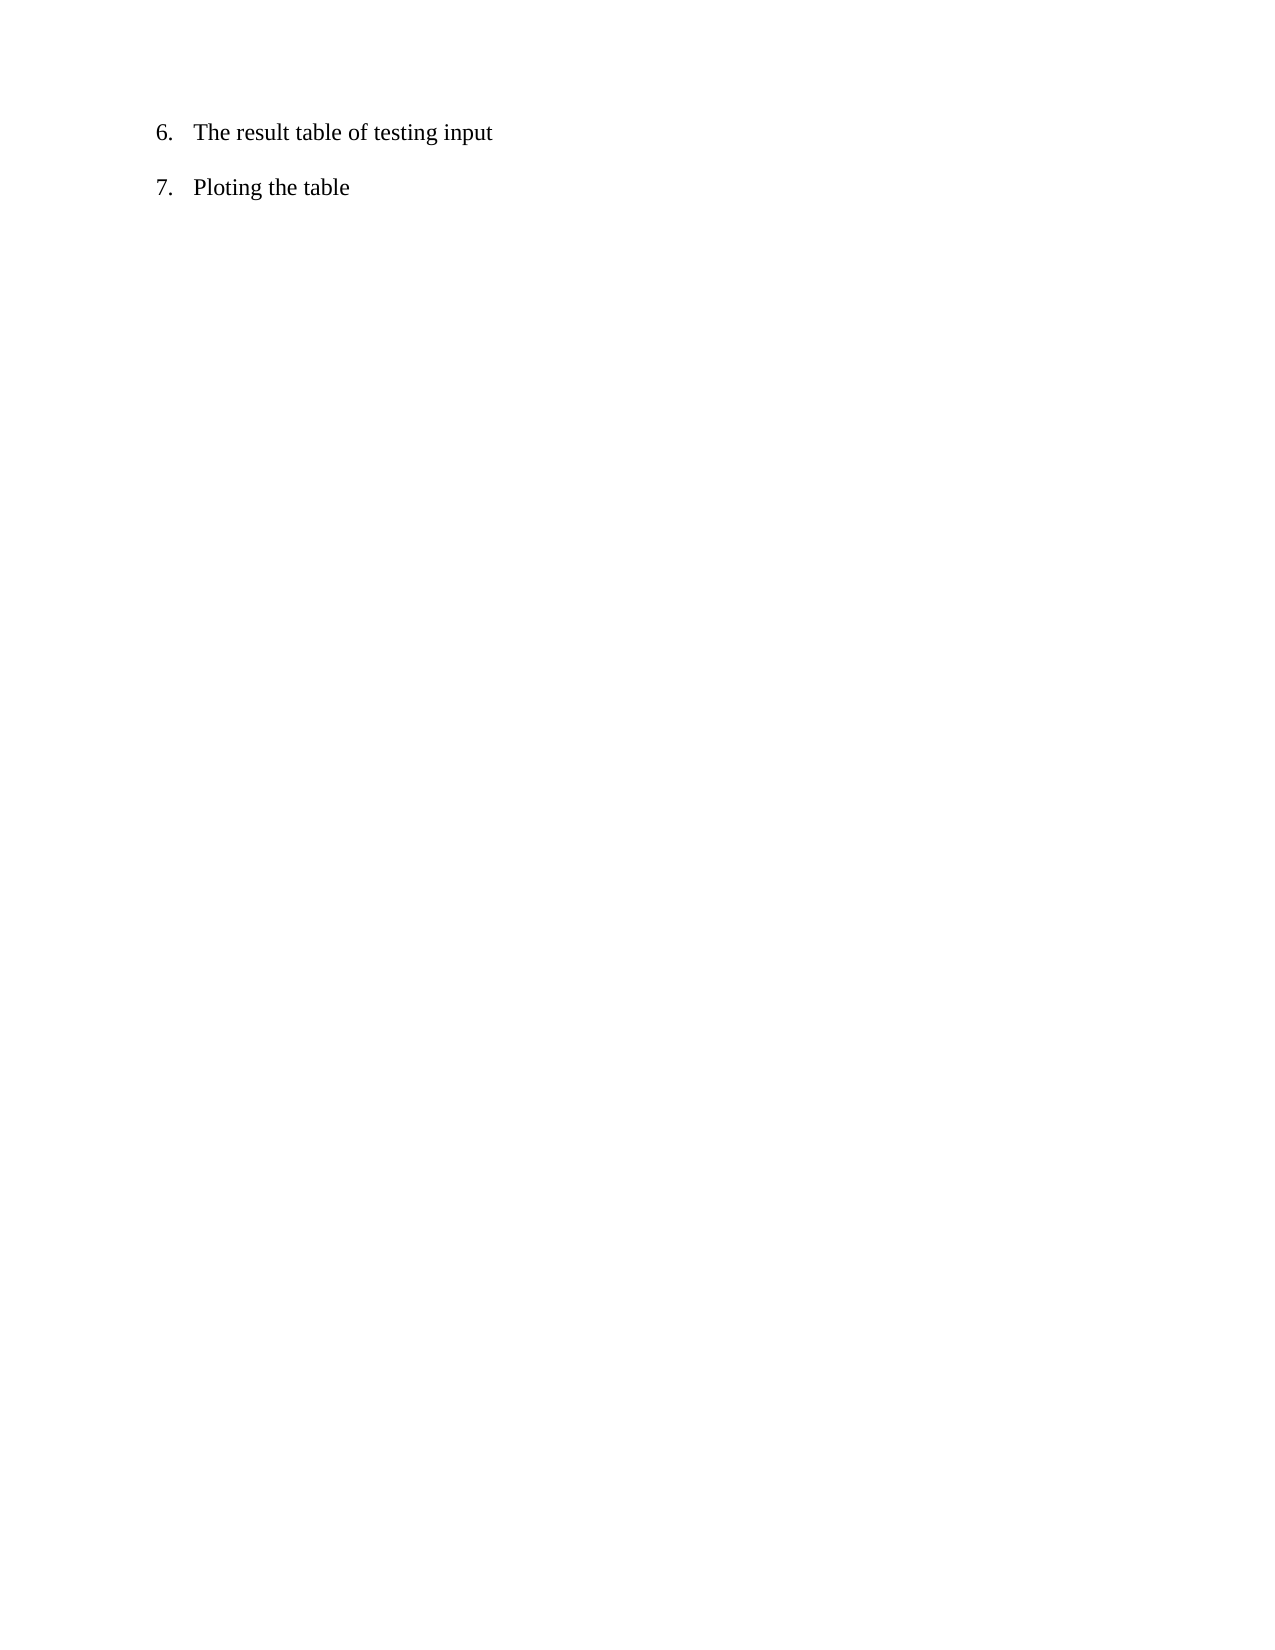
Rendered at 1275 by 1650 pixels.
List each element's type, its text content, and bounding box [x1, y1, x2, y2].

list Ploting the table [156, 173, 1157, 201]
list The result table of testing input [156, 118, 1157, 146]
